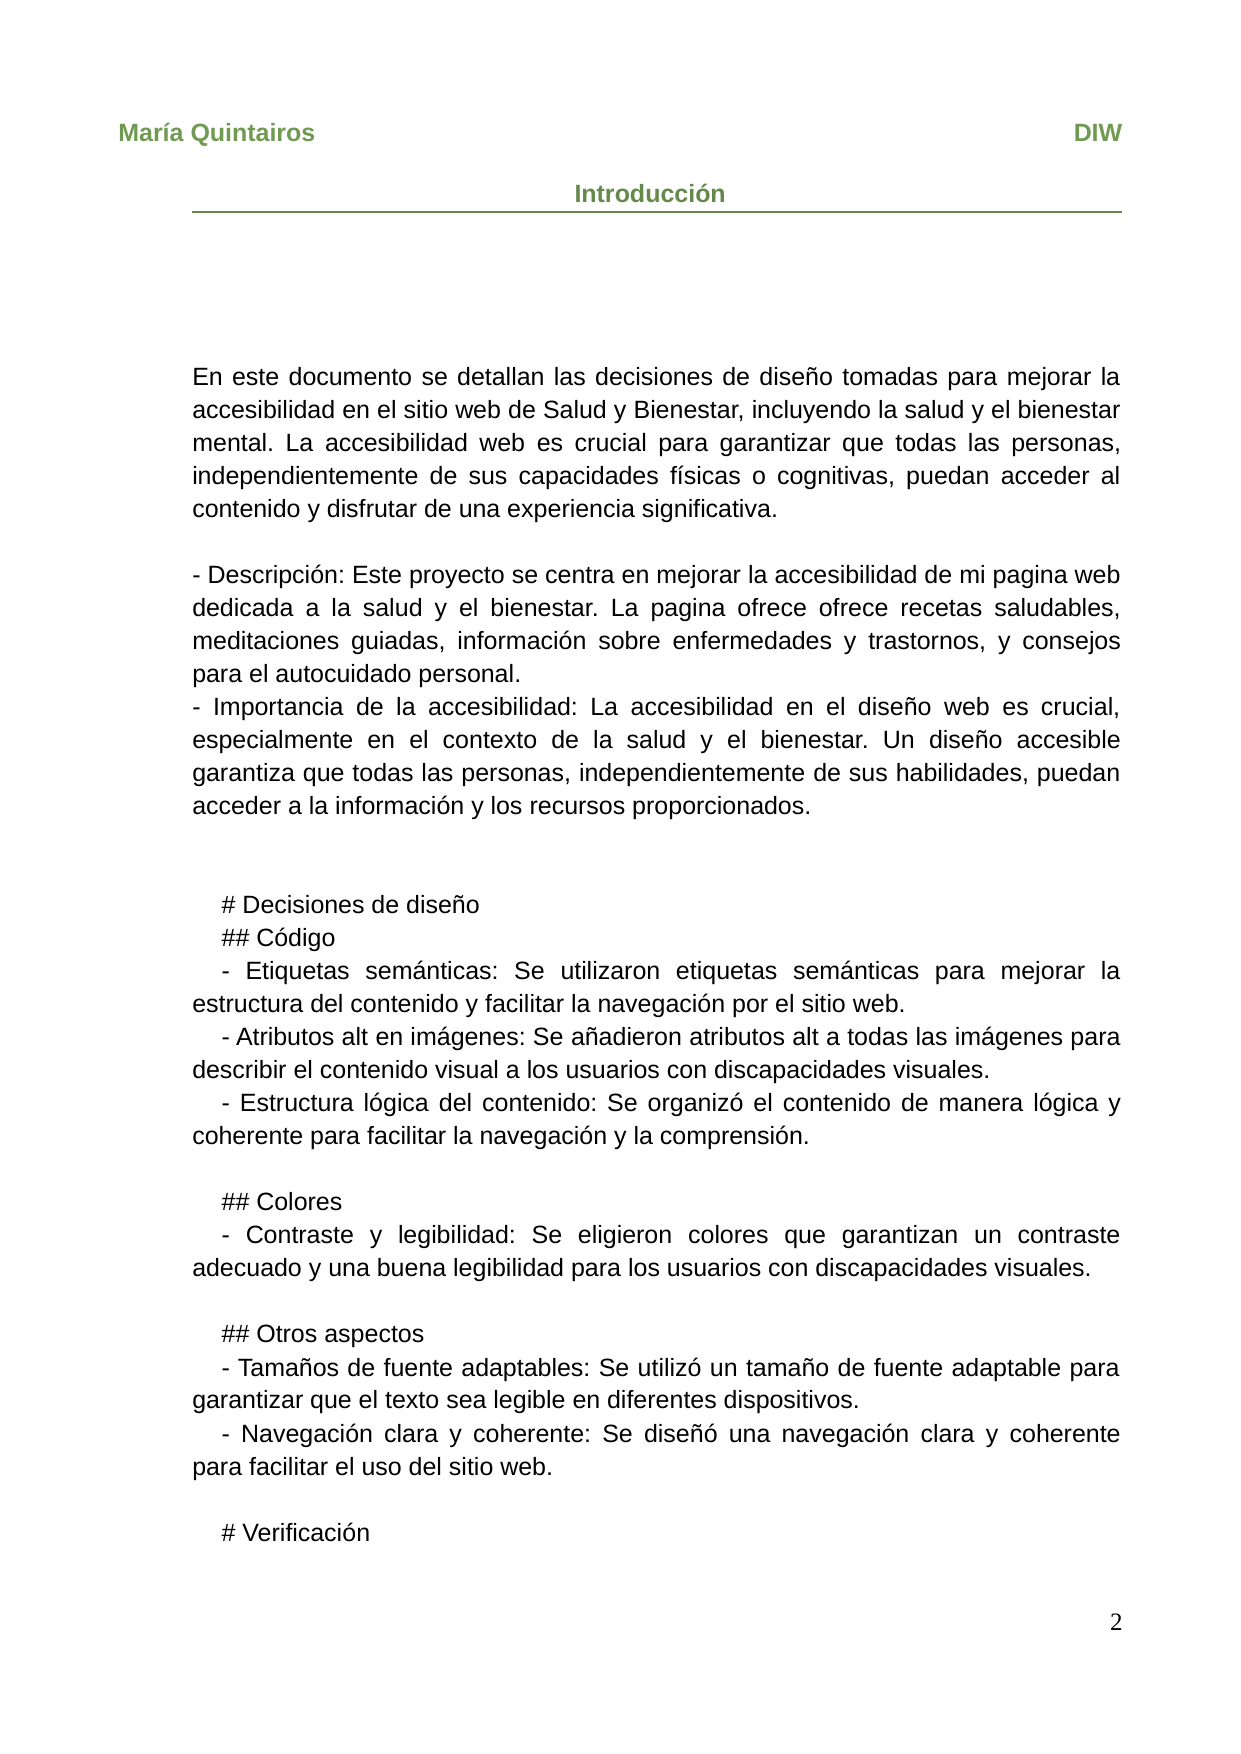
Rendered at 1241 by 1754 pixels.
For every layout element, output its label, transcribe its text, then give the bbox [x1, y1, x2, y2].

text En este documento se detallan las decisiones de diseño tomadas para mejorar la accesibilidad en el sitio web de Salud y Bienestar, incluyendo la salud y el bienestar mental. La accesibilidad web es crucial para garantizar que todas las personas, independientemente de sus capacidades físicas o cognitivas, puedan acceder al contenido y disfrutar de una experiencia significativa. [192, 362, 1122, 523]
text - Tamaños de fuente adaptables: Se utilizó un tamaño de fuente adaptable para garantizar que el texto sea legible en diferentes dispositivos. [192, 1352, 1122, 1414]
text ## Otros aspectos [192, 1319, 1122, 1348]
text - Navegación clara y coherente: Se diseñó una navegación clara y coherente para facilitar el uso del sitio web. [192, 1418, 1122, 1480]
text ## Colores [192, 1187, 1122, 1216]
text - Descripción: Este proyecto se centra en mejorar la accesibilidad de mi pagina web dedicada a la salud y el bienestar. La pagina ofrece ofrece recetas saludables, meditaciones guiadas, información sobre enfermedades y trastornos, y consejos para el autocuidado personal. [192, 560, 1122, 688]
text - Estructura lógica del contenido: Se organizó el contenido de manera lógica y coherente para facilitar la navegación y la comprensión. [192, 1088, 1122, 1150]
text - Etiquetas semánticas: Se utilizaron etiquetas semánticas para mejorar la estructura del contenido y facilitar la navegación por el sitio web. [192, 956, 1122, 1018]
text # Verificación [192, 1518, 1122, 1546]
text - Importancia de la accesibilidad: La accesibilidad en el diseño web es crucial, especialmente en el contexto de la salud y el bienestar. Un diseño accesible garantiza que todas las personas, independientemente de sus habilidades, puedan acceder a la información y los recursos proporcionados. [192, 692, 1122, 820]
subtitle Introducción [192, 176, 1122, 211]
text # Decisiones de diseño [192, 890, 1122, 919]
text ## Código [192, 923, 1122, 952]
text - Atributos alt en imágenes: Se añadieron atributos alt a todas las imágenes para describir el contenido visual a los usuarios con discapacidades visuales. [192, 1022, 1122, 1084]
text - Contraste y legibilidad: Se eligieron colores que garantizan un contraste adecuado y una buena legibilidad para los usuarios con discapacidades visuales. [192, 1220, 1122, 1282]
